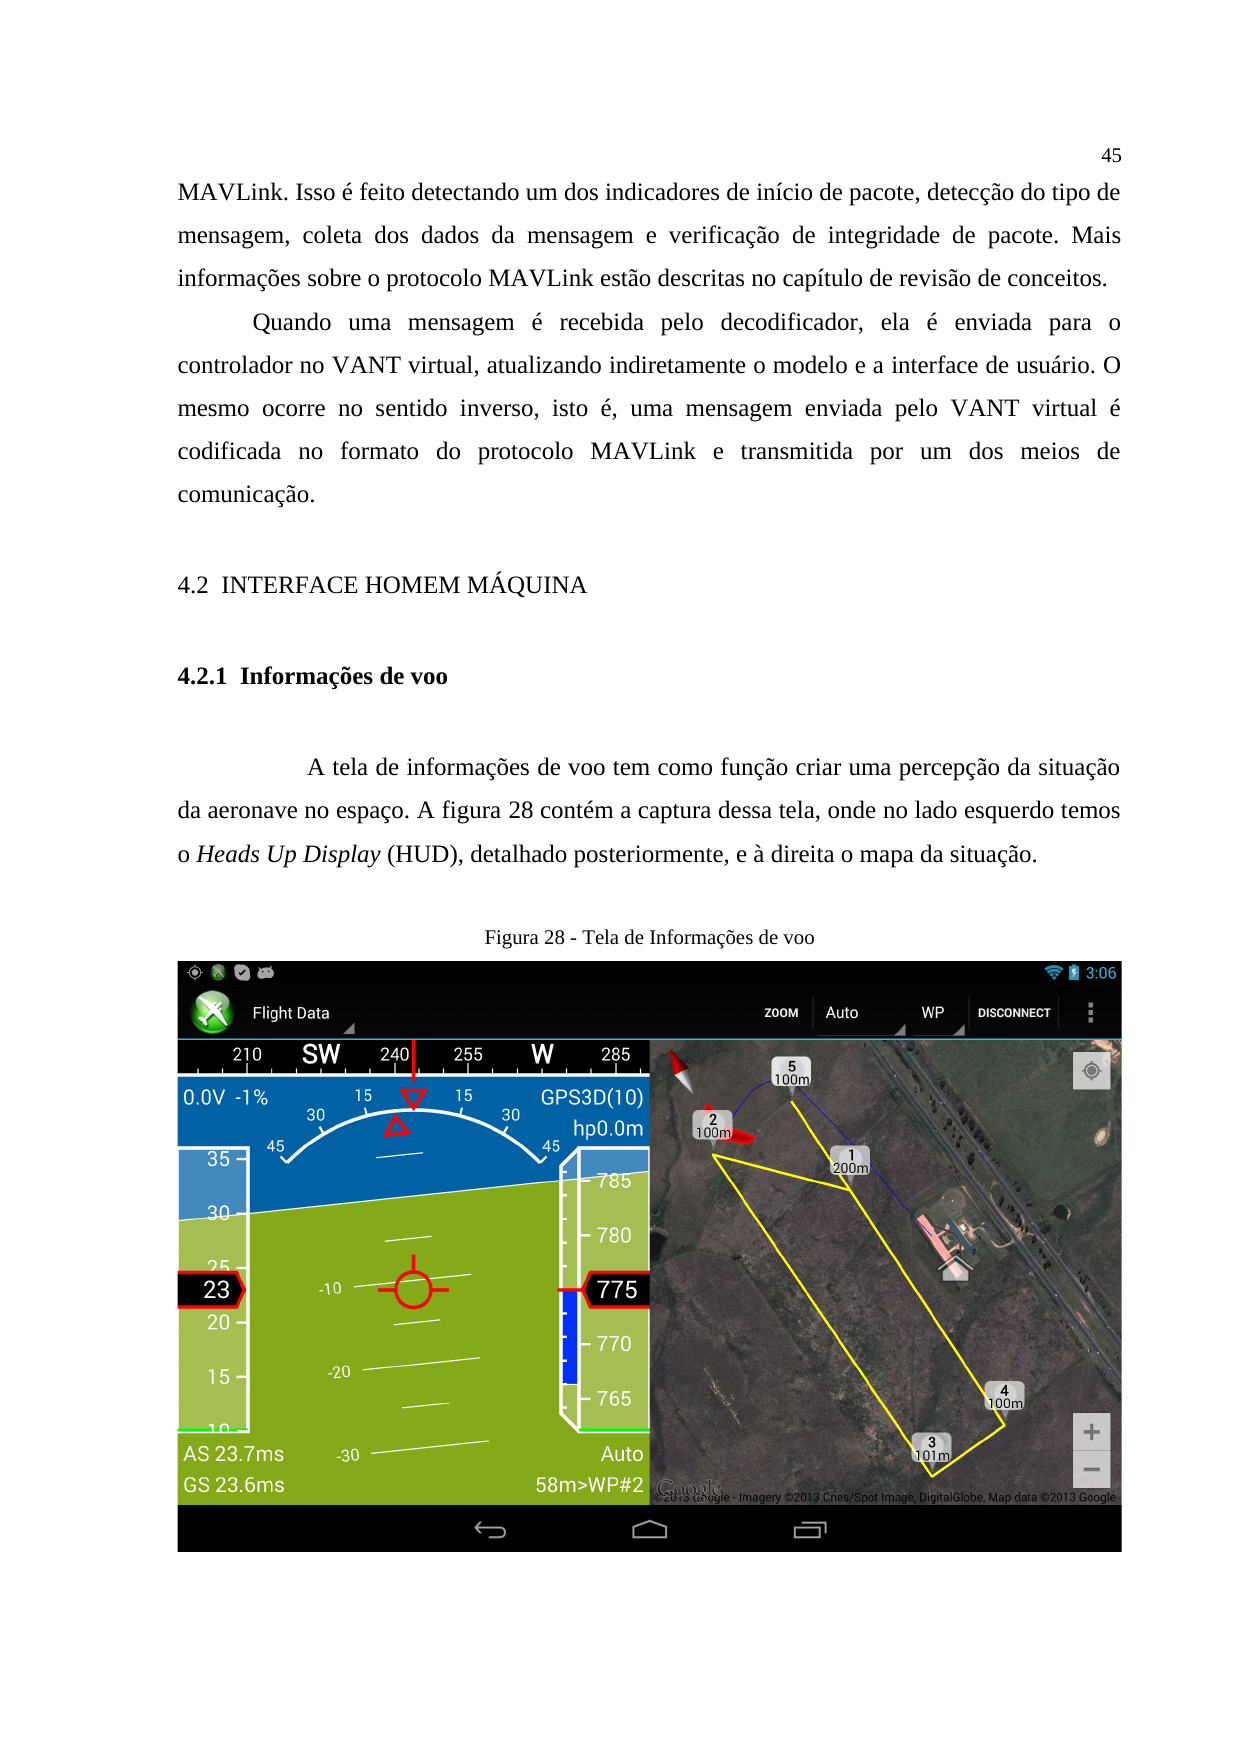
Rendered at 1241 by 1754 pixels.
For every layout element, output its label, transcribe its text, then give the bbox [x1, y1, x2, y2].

text Quando uma mensagem é recebida pelo decodificador, ela é enviada para o controlador no VANT virtual, atualizando indiretamente o modelo e a interface de usuário. O mesmo ocorre no sentido inverso, isto é, uma mensagem enviada pelo VANT virtual é codificada no formato do protocolo MAVLink e transmitida por um dos meios de comunicação. [177, 307, 1122, 508]
text A tela de informações de voo tem como função criar uma percepção da situação da aeronave no espaço. A figura 28 contém a captura dessa tela, onde no lado esquerdo temos o Heads Up Display (HUD), detalhado posteriormente, e à direita o mapa da situação. [177, 752, 1122, 867]
subtitle Informações de voo [177, 661, 1122, 690]
text MAVLink. Isso é feito detectando um dos indicadores de início de pacote, detecção do tipo de mensagem, coleta dos dados da mensagem e verificação de integridade de pacote. Mais informações sobre o protocolo MAVLink estão descritas no capítulo de revisão de conceitos. [177, 177, 1122, 292]
subtitle Interface Homem Máquina [177, 570, 1122, 599]
picture [177, 961, 1122, 1552]
list Tela de Informações de voo [177, 925, 1122, 949]
